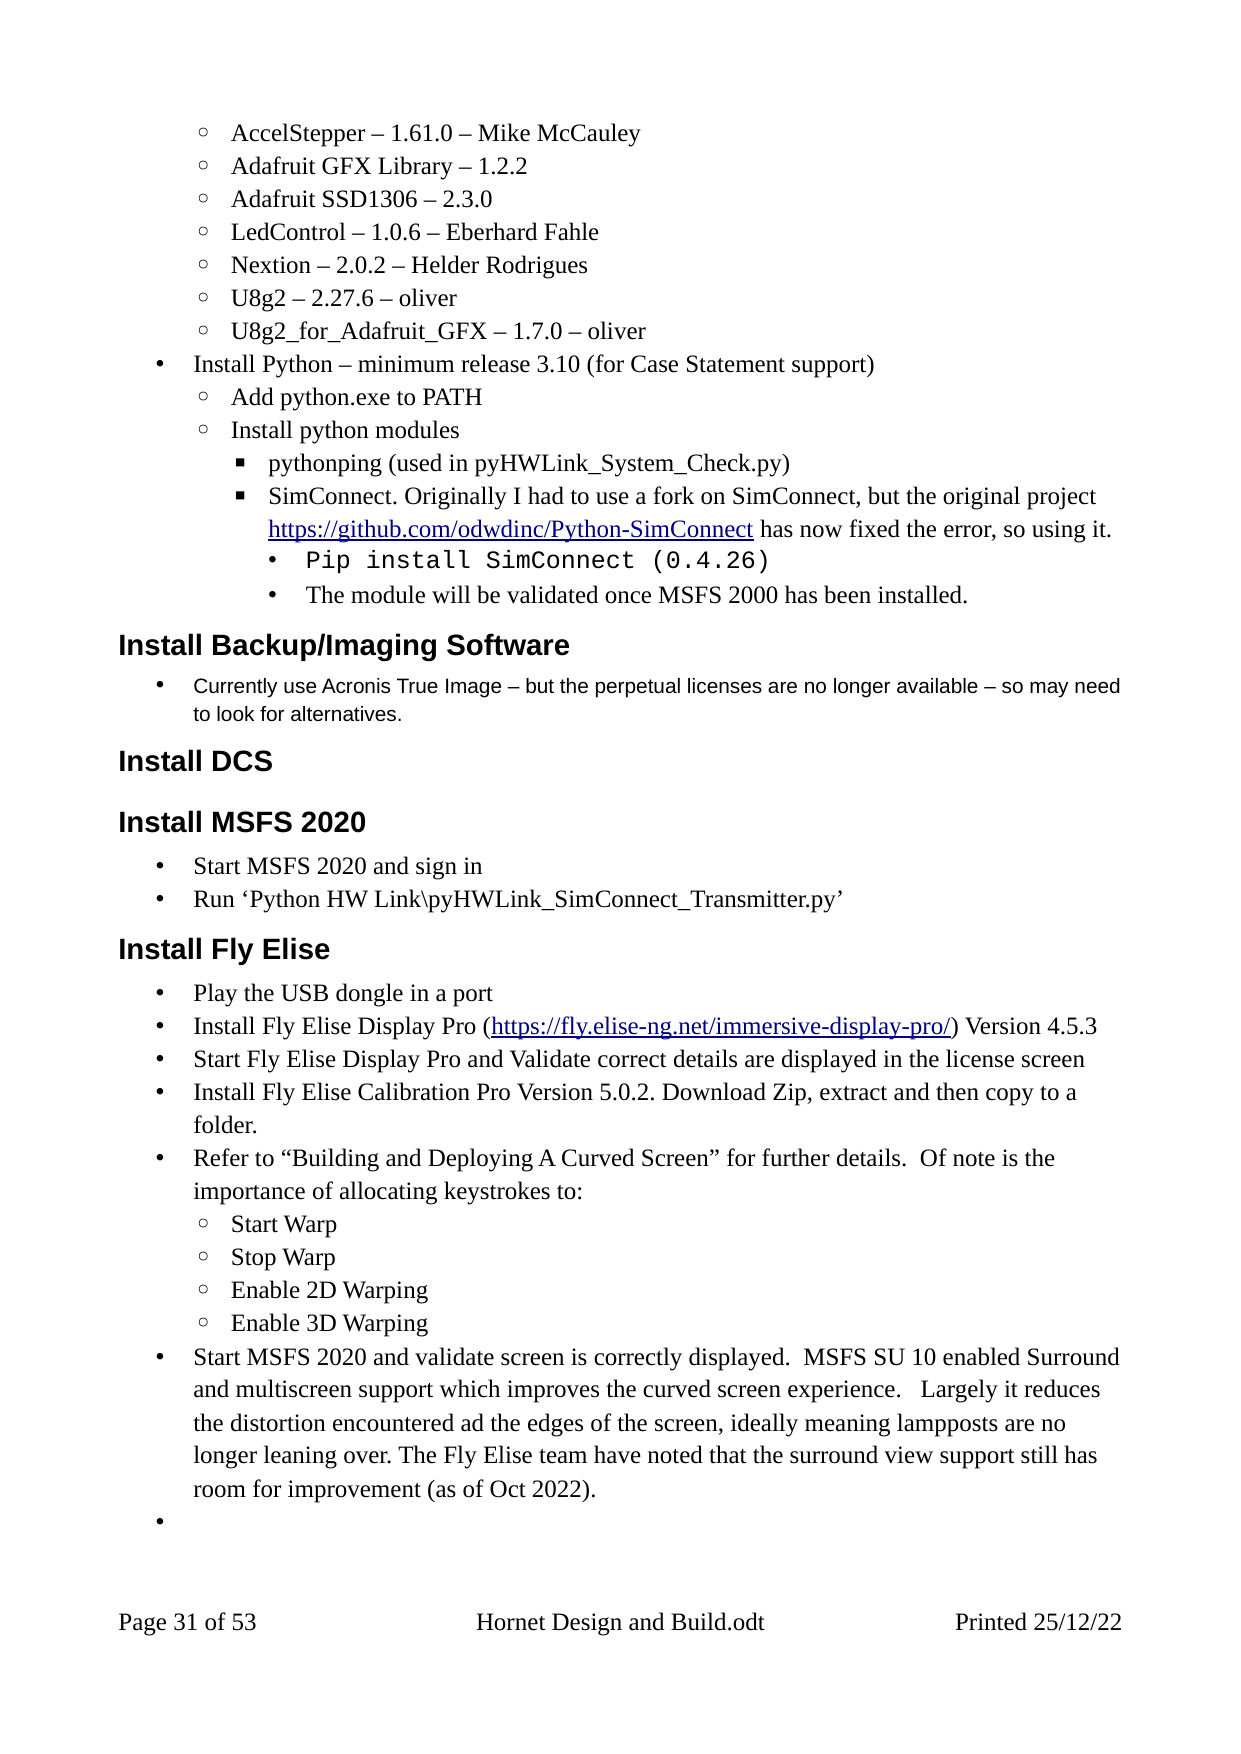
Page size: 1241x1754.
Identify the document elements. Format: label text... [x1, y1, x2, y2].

list pythonping (used in pyHWLink_System_Check.py) [231, 448, 1122, 477]
list Start Warp [193, 1209, 1122, 1238]
list Start MSFS 2020 and sign in [156, 851, 1122, 880]
list Adafruit GFX Library – 1.2.2 [193, 151, 1122, 180]
list Add python.exe to PATH [193, 382, 1122, 411]
list Install Fly Elise Calibration Pro Version 5.0.2. Download Zip, extract and then copy to a folder. [156, 1077, 1122, 1139]
list Nextion – 2.0.2 – Helder Rodrigues [193, 250, 1122, 279]
list AccelStepper – 1.61.0 – Mike McCauley [193, 118, 1122, 147]
list Enable 3D Warping [193, 1308, 1122, 1337]
list LedControl – 1.0.6 – Eberhard Fahle [193, 217, 1122, 246]
list Currently use Acronis True Image – but the perpetual licenses are no longer available – so may need to look for alternatives. [156, 674, 1122, 726]
list Install Fly Elise Display Pro (https://fly.elise-ng.net/immersive-display-pro/) Version 4.5.3 [156, 1011, 1122, 1040]
subtitle Install MSFS 2020 [118, 805, 1122, 839]
list Enable 2D Warping [193, 1276, 1122, 1304]
list The module will be validated once MSFS 2000 has been installed. [268, 580, 1122, 609]
list Install Python – minimum release 3.10 (for Case Statement support) [156, 349, 1122, 378]
subtitle Install Backup/Imaging Software [118, 627, 1122, 661]
list Pip install SimConnect (0.4.26) [268, 547, 1122, 576]
list Install python modules [193, 415, 1122, 444]
list Run ‘Python HW Link\pyHWLink_SimConnect_Transmitter.py’ [156, 884, 1122, 913]
subtitle Install DCS [118, 744, 1122, 778]
list Start Fly Elise Display Pro and Validate correct details are displayed in the license screen [156, 1044, 1122, 1073]
list Refer to “Building and Deploying A Curved Screen” for further details. Of note is the importance of allocating keystrokes to: [156, 1143, 1122, 1205]
list Adafruit SSD1306 – 2.3.0 [193, 184, 1122, 213]
list U8g2 – 2.27.6 – oliver [193, 283, 1122, 312]
list Start MSFS 2020 and validate screen is correctly displayed. MSFS SU 10 enabled Surround and multiscreen support which improves the curved screen experience. Largely it reduces the distortion encountered ad the edges of the screen, ideally meaning lampposts are no longer leaning over. The Fly Elise team have noted that the surround view support still has room for improvement (as of Oct 2022). [156, 1342, 1122, 1502]
subtitle Install Fly Elise [118, 932, 1122, 966]
list SimConnect. Originally I had to use a fork on SimConnect, but the original project https://github.com/odwdinc/Python-SimConnect has now fixed the error, so using it. [231, 481, 1122, 543]
list U8g2_for_Adafruit_GFX – 1.7.0 – oliver [193, 316, 1122, 345]
list Play the USB dongle in a port [156, 978, 1122, 1007]
list Stop Warp [193, 1242, 1122, 1271]
